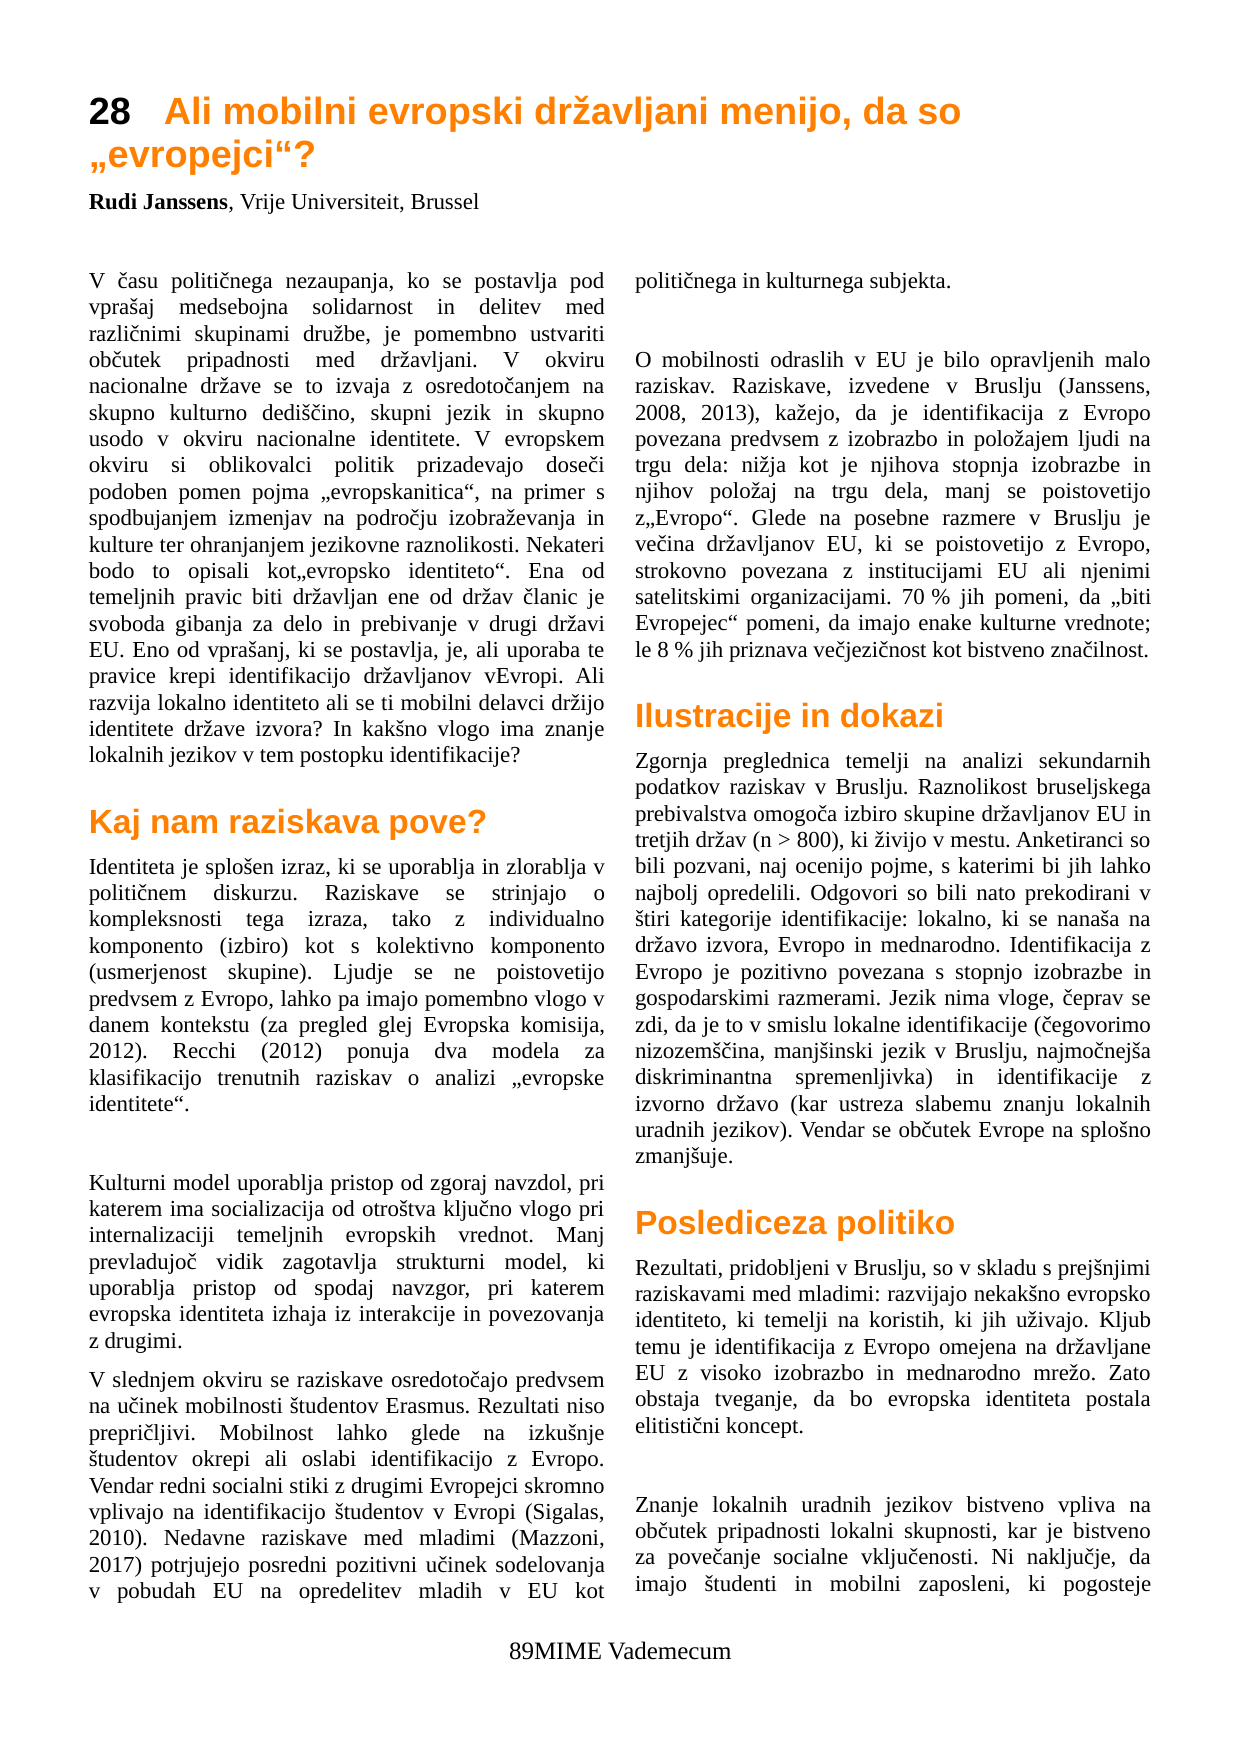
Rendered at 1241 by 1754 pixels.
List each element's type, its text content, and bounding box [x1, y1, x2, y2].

text Zgornja preglednica temelji na analizi sekundarnih podatkov raziskav v Bruslju. Raznolikost bruseljskega prebivalstva omogoča izbiro skupine državljanov EU in tretjih držav (n > 800), ki živijo v mestu. Anketiranci so bili pozvani, naj ocenijo pojme, s katerimi bi jih lahko najbolj opredelili. Odgovori so bili nato prekodirani v štiri kategorije identifikacije: lokalno, ki se nanaša na državo izvora, Evropo in mednarodno. Identifikacija z Evropo je pozitivno povezana s stopnjo izobrazbe in gospodarskimi razmerami. Jezik nima vloge, čeprav se zdi, da je to v smislu lokalne identifikacije (čegovorimo nizozemščina, manjšinski jezik v Bruslju, najmočnejša diskriminantna spremenljivka) in identifikacije z izvorno državo (kar ustreza slabemu znanju lokalnih uradnih jezikov). Vendar se občutek Evrope na splošno zmanjšuje. [635, 747, 1152, 1169]
subtitle Ilustracije in dokazi [635, 696, 1152, 734]
text O mobilnosti odraslih v EU je bilo opravljenih malo raziskav. Raziskave, izvedene v Bruslju (Janssens, 2008, 2013), kažejo, da je identifikacija z Evropo povezana predvsem z izobrazbo in položajem ljudi na trgu dela: nižja kot je njihova stopnja izobrazbe in njihov položaj na trgu dela, manj se poistovetijo z„Evropo“. Glede na posebne razmere v Bruslju je večina državljanov EU, ki se poistovetijo z Evropo, strokovno povezana z institucijami EU ali njenimi satelitskimi organizacijami. 70 % jih pomeni, da „biti Evropejec“ pomeni, da imajo enake kulturne vrednote; le 8 % jih priznava večjezičnost kot bistveno značilnost. [635, 346, 1152, 662]
text političnega in kulturnega subjekta. [635, 267, 1152, 293]
text V slednjem okviru se raziskave osredotočajo predvsem na učinek mobilnosti študentov Erasmus. Rezultati niso prepričljivi. Mobilnost lahko glede na izkušnje študentov okrepi ali oslabi identifikacijo z Evropo. Vendar redni socialni stiki z drugimi Evropejci skromno vplivajo na identifikacijo študentov v Evropi (Sigalas, 2010). Nedavne raziskave med mladimi (Mazzoni, 2017) potrjujejo posredni pozitivni učinek sodelovanja v pobudah EU na opredelitev mladih v EU kot [88, 1366, 605, 1603]
text Rudi Janssens, Vrije Universiteit, Brussel [88, 188, 1152, 215]
text Identiteta je splošen izraz, ki se uporablja in zlorablja v političnem diskurzu. Raziskave se strinjajo o kompleksnosti tega izraza, tako z individualno komponento (izbiro) kot s kolektivno komponento (usmerjenost skupine). Ljudje se ne poistovetijo predvsem z Evropo, lahko pa imajo pomembno vlogo v danem kontekstu (za pregled glej Evropska komisija, 2012). Recchi (2012) ponuja dva modela za klasifikacijo trenutnih raziskav o analizi „evropske identitete“. [88, 853, 605, 1116]
subtitle Kaj nam raziskava pove? [88, 802, 605, 840]
subtitle Poslediceza politiko [635, 1203, 1152, 1241]
text V času političnega nezaupanja, ko se postavlja pod vprašaj medsebojna solidarnost in delitev med različnimi skupinami družbe, je pomembno ustvariti občutek pripadnosti med državljani. V okviru nacionalne države se to izvaja z osredotočanjem na skupno kulturno dediščino, skupni jezik in skupno usodo v okviru nacionalne identitete. V evropskem okviru si oblikovalci politik prizadevajo doseči podoben pomen pojma „evropskanitica“, na primer s spodbujanjem izmenjav na področju izobraževanja in kulture ter ohranjanjem jezikovne raznolikosti. Nekateri bodo to opisali kot„evropsko identiteto“. Ena od temeljnih pravic biti državljan ene od držav članic je svoboda gibanja za delo in prebivanje v drugi državi EU. Eno od vprašanj, ki se postavlja, je, ali uporaba te pravice krepi identifikacijo državljanov vEvropi. Ali razvija lokalno identiteto ali se ti mobilni delavci držijo identitete države izvora? In kakšno vlogo ima znanje lokalnih jezikov v tem postopku identifikacije? [88, 267, 605, 768]
text Znanje lokalnih uradnih jezikov bistveno vpliva na občutek pripadnosti lokalni skupnosti, kar je bistveno za povečanje socialne vključenosti. Ni naključje, da imajo študenti in mobilni zaposleni, ki pogosteje [635, 1491, 1152, 1596]
subtitle Ali mobilni evropski državljani menijo, da so „evropejci“? [88, 88, 1152, 176]
text Kulturni model uporablja pristop od zgoraj navzdol, pri katerem ima socializacija od otroštva ključno vlogo pri internalizaciji temeljnih evropskih vrednot. Manj prevladujoč vidik zagotavlja strukturni model, ki uporablja pristop od spodaj navzgor, pri katerem evropska identiteta izhaja iz interakcije in povezovanja z drugimi. [88, 1169, 605, 1353]
text Rezultati, pridobljeni v Bruslju, so v skladu s prejšnjimi raziskavami med mladimi: razvijajo nekakšno evropsko identiteto, ki temelji na koristih, ki jih uživajo. Kljub temu je identifikacija z Evropo omejena na državljane EU z visoko izobrazbo in mednarodno mrežo. Zato obstaja tveganje, da bo evropska identiteta postala elitistični koncept. [635, 1254, 1152, 1438]
